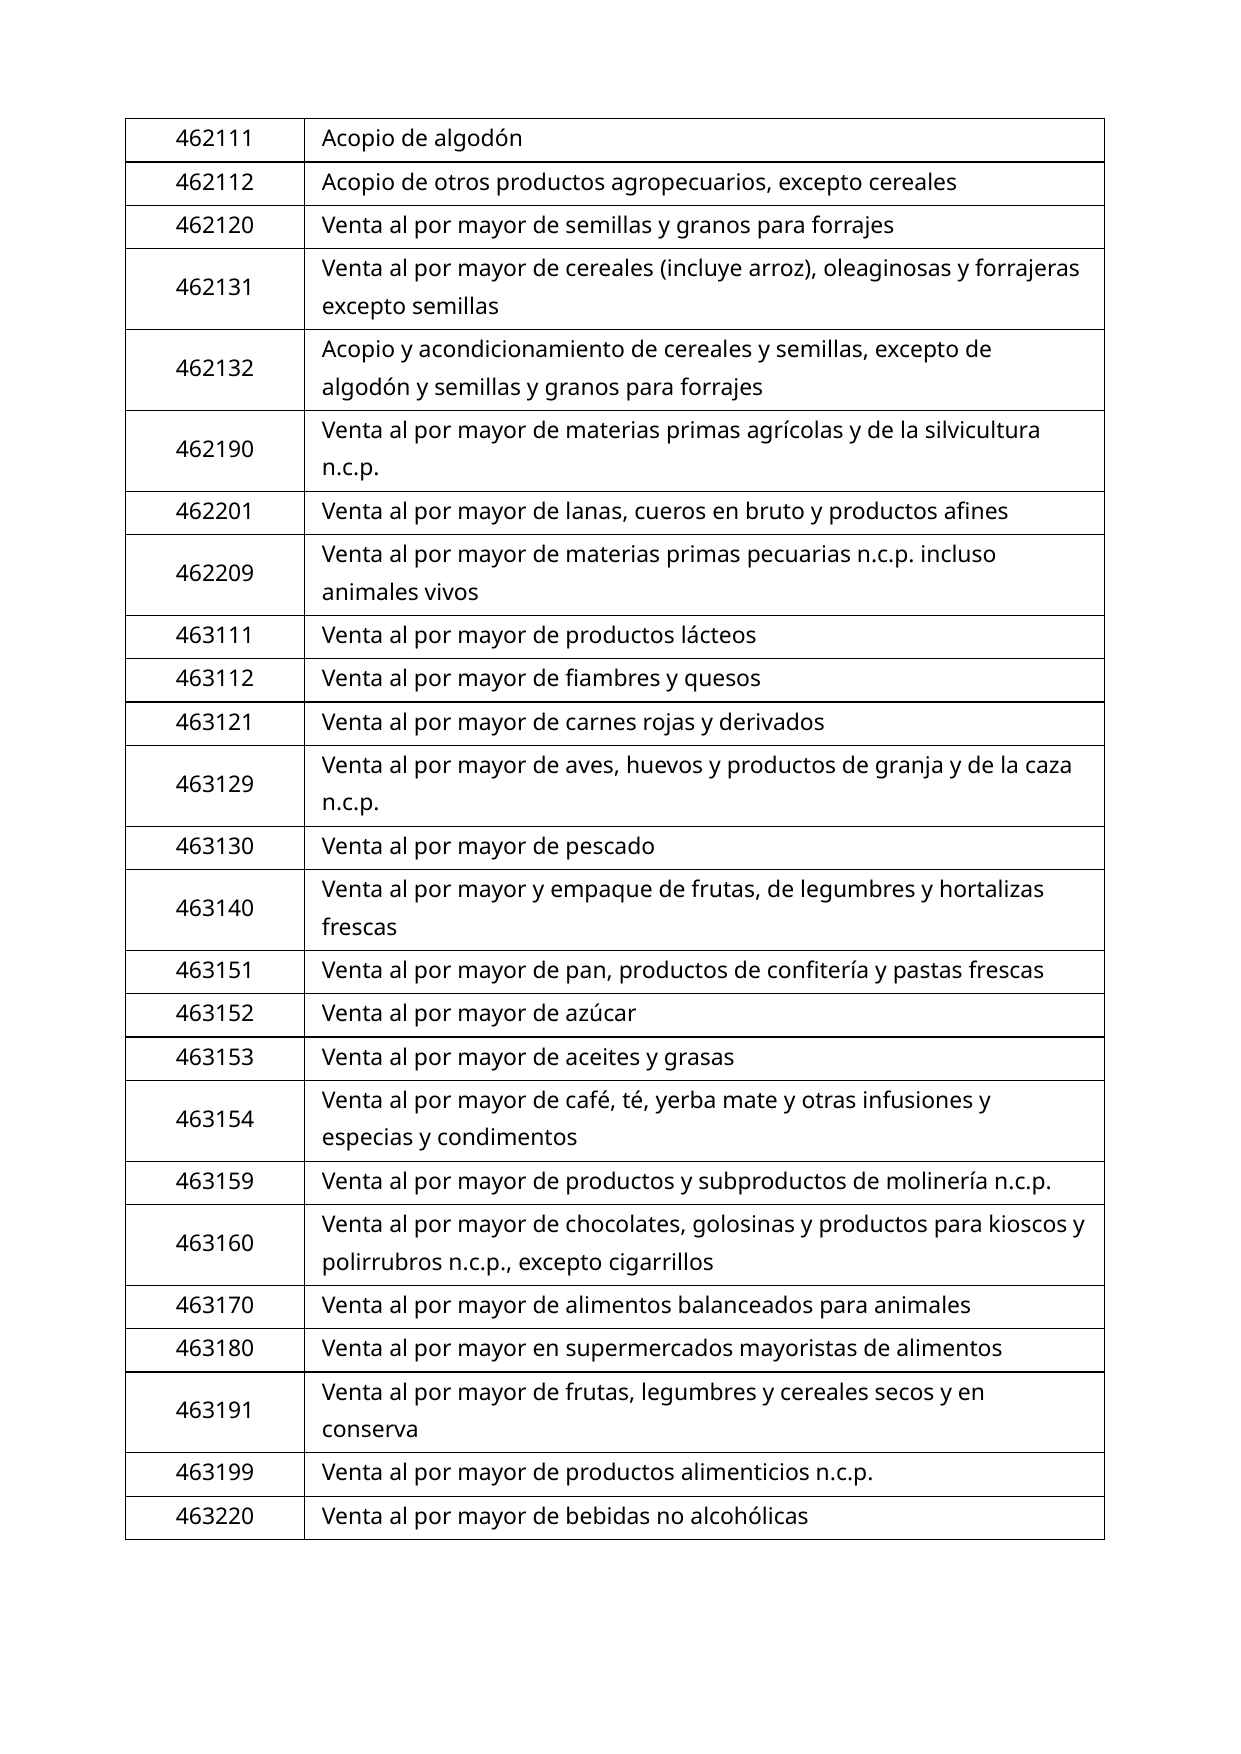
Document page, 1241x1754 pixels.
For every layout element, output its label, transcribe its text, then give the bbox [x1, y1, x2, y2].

table_cell Venta al por mayor de cereales (incluye arroz), oleaginosas y forrajeras excepto semillas [305, 249, 1104, 329]
table_cell Venta al por mayor de bebidas no alcohólicas [305, 1497, 1104, 1539]
table_cell 463152 [126, 994, 304, 1036]
table_cell Venta al por mayor de chocolates, golosinas y productos para kioscos y polirrubros n.c.p., excepto cigarrillos [305, 1205, 1104, 1285]
table_cell Venta al por mayor de azúcar [305, 994, 1104, 1036]
table_cell 463160 [126, 1205, 304, 1285]
table_cell 462190 [126, 411, 304, 491]
table_cell 462111 [126, 119, 304, 161]
table_cell 463180 [126, 1329, 304, 1371]
table_cell Venta al por mayor de alimentos balanceados para animales [305, 1286, 1104, 1328]
table_cell Acopio y acondicionamiento de cereales y semillas, excepto de algodón y semillas y granos para forrajes [305, 330, 1104, 410]
table_cell Acopio de otros productos agropecuarios, excepto cereales [305, 163, 1104, 205]
table_cell Venta al por mayor en supermercados mayoristas de alimentos [305, 1329, 1104, 1371]
table_cell Venta al por mayor de café, té, yerba mate y otras infusiones y especias y condimentos [305, 1081, 1104, 1161]
table_cell 463130 [126, 827, 304, 869]
table_cell 463140 [126, 870, 304, 950]
table_cell 463199 [126, 1453, 304, 1496]
table_cell 463154 [126, 1081, 304, 1161]
table_cell 463220 [126, 1497, 304, 1539]
table_cell 462120 [126, 206, 304, 248]
table_cell 463153 [126, 1038, 304, 1080]
table_cell Venta al por mayor de lanas, cueros en bruto y productos afines [305, 492, 1104, 534]
table_cell Venta al por mayor de semillas y granos para forrajes [305, 206, 1104, 248]
table_cell Venta al por mayor de aceites y grasas [305, 1038, 1104, 1080]
table_cell Venta al por mayor y empaque de frutas, de legumbres y hortalizas frescas [305, 870, 1104, 950]
table_cell 463151 [126, 951, 304, 993]
table_cell 462209 [126, 535, 304, 615]
table_cell 463170 [126, 1286, 304, 1328]
table_cell 462131 [126, 249, 304, 329]
table_cell Venta al por mayor de carnes rojas y derivados [305, 703, 1104, 745]
table_cell Venta al por mayor de pan, productos de confitería y pastas frescas [305, 951, 1104, 993]
table_cell 463111 [126, 616, 304, 658]
table_cell Venta al por mayor de aves, huevos y productos de granja y de la caza n.c.p. [305, 746, 1104, 826]
table_cell Venta al por mayor de productos y subproductos de molinería n.c.p. [305, 1162, 1104, 1204]
table_cell 463112 [126, 659, 304, 701]
table_cell 462112 [126, 163, 304, 205]
table_cell 463121 [126, 703, 304, 745]
table_cell 463129 [126, 746, 304, 826]
table_cell Venta al por mayor de productos alimenticios n.c.p. [305, 1453, 1104, 1496]
table_cell Acopio de algodón [305, 119, 1104, 161]
table_cell 462132 [126, 330, 304, 410]
table_cell Venta al por mayor de productos lácteos [305, 616, 1104, 658]
table_cell Venta al por mayor de materias primas pecuarias n.c.p. incluso animales vivos [305, 535, 1104, 615]
table_cell Venta al por mayor de fiambres y quesos [305, 659, 1104, 701]
table_cell Venta al por mayor de pescado [305, 827, 1104, 869]
table_cell Venta al por mayor de frutas, legumbres y cereales secos y en conserva [305, 1373, 1104, 1452]
table_cell 462201 [126, 492, 304, 534]
table_cell Venta al por mayor de materias primas agrícolas y de la silvicultura n.c.p. [305, 411, 1104, 491]
table_cell 463159 [126, 1162, 304, 1204]
table_cell 463191 [126, 1373, 304, 1452]
